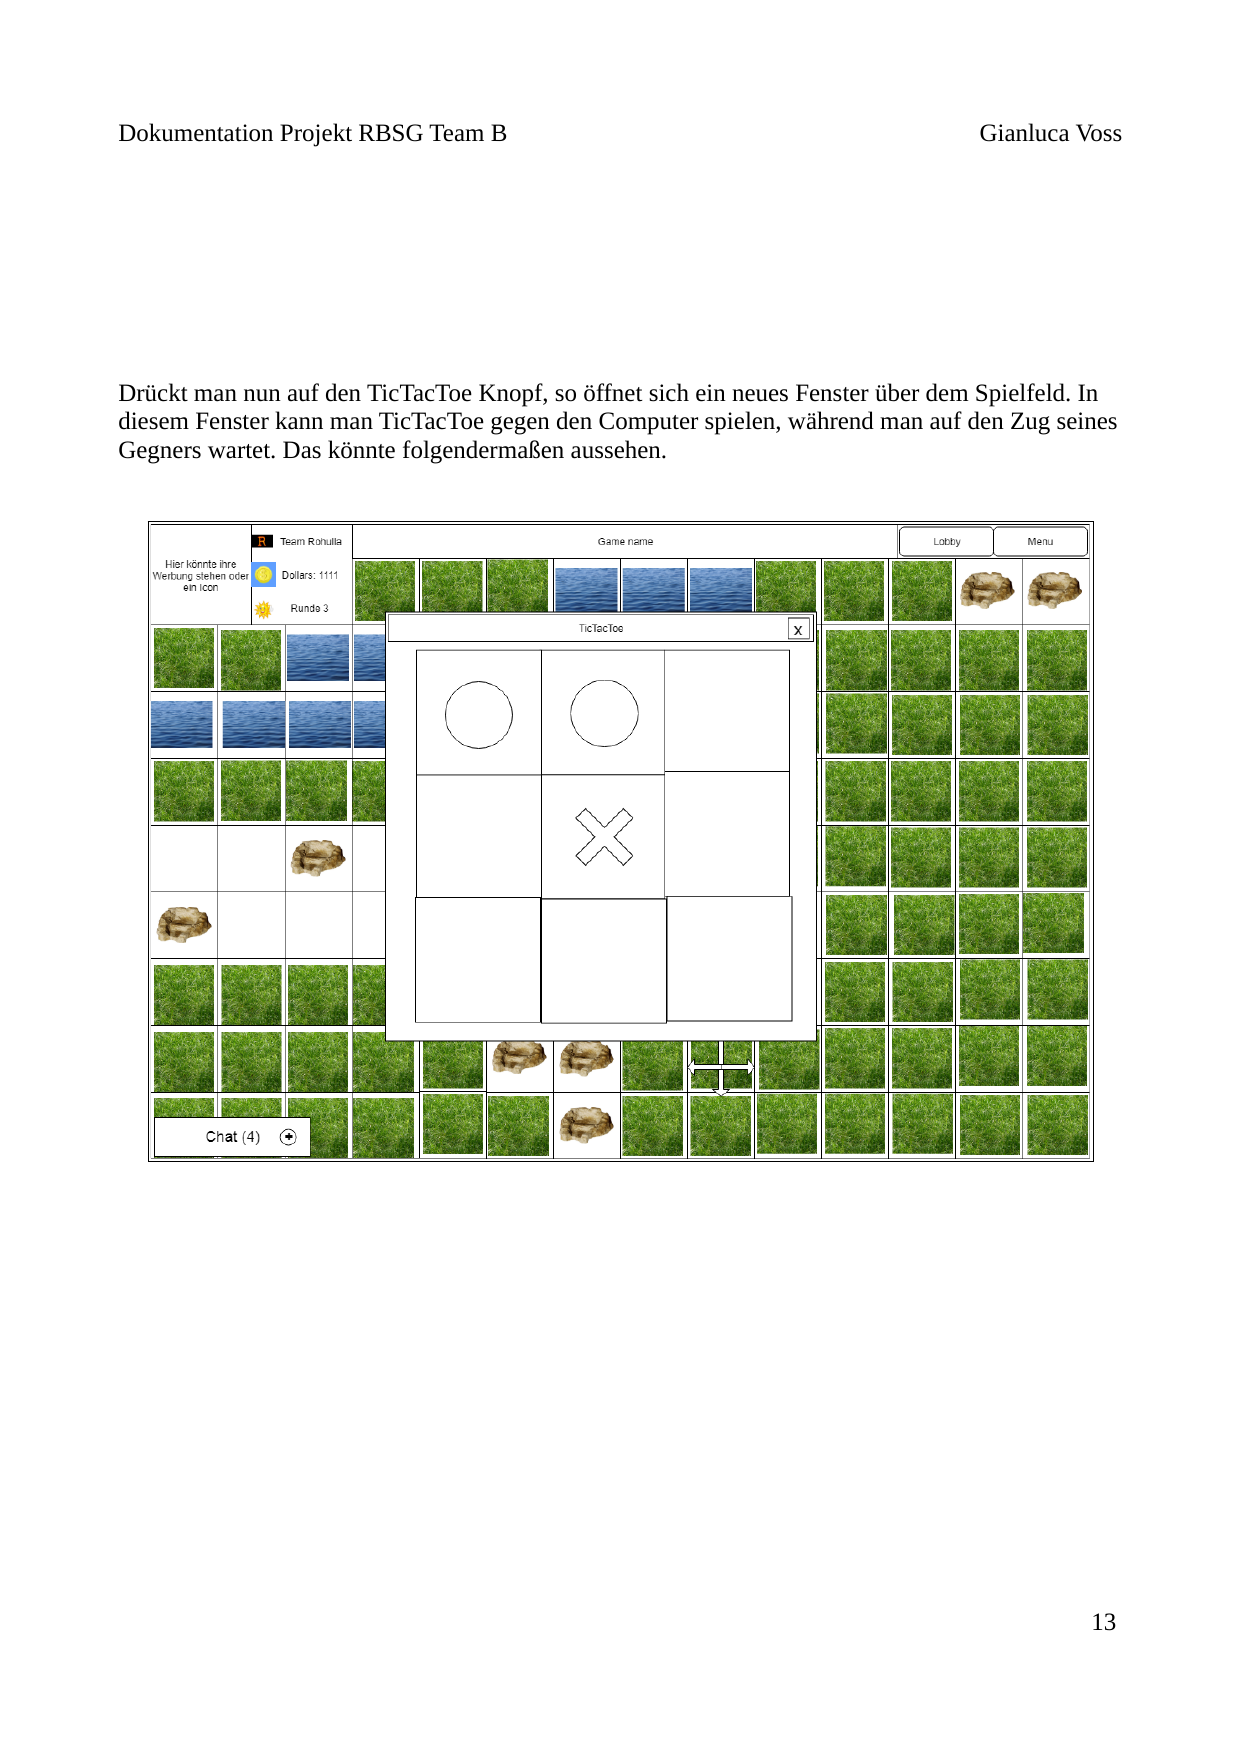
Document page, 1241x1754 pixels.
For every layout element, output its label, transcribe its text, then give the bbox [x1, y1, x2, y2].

picture [150, 524, 1090, 1159]
text Drückt man nun auf den TicTacToe Knopf, so öffnet sich ein neues Fenster über dem Spielfeld. In diesem Fenster kann man TicTacToe gegen den Computer spielen, während man auf den Zug seines Gegners wartet. Das könnte folgendermaßen aussehen. [118, 378, 1122, 464]
